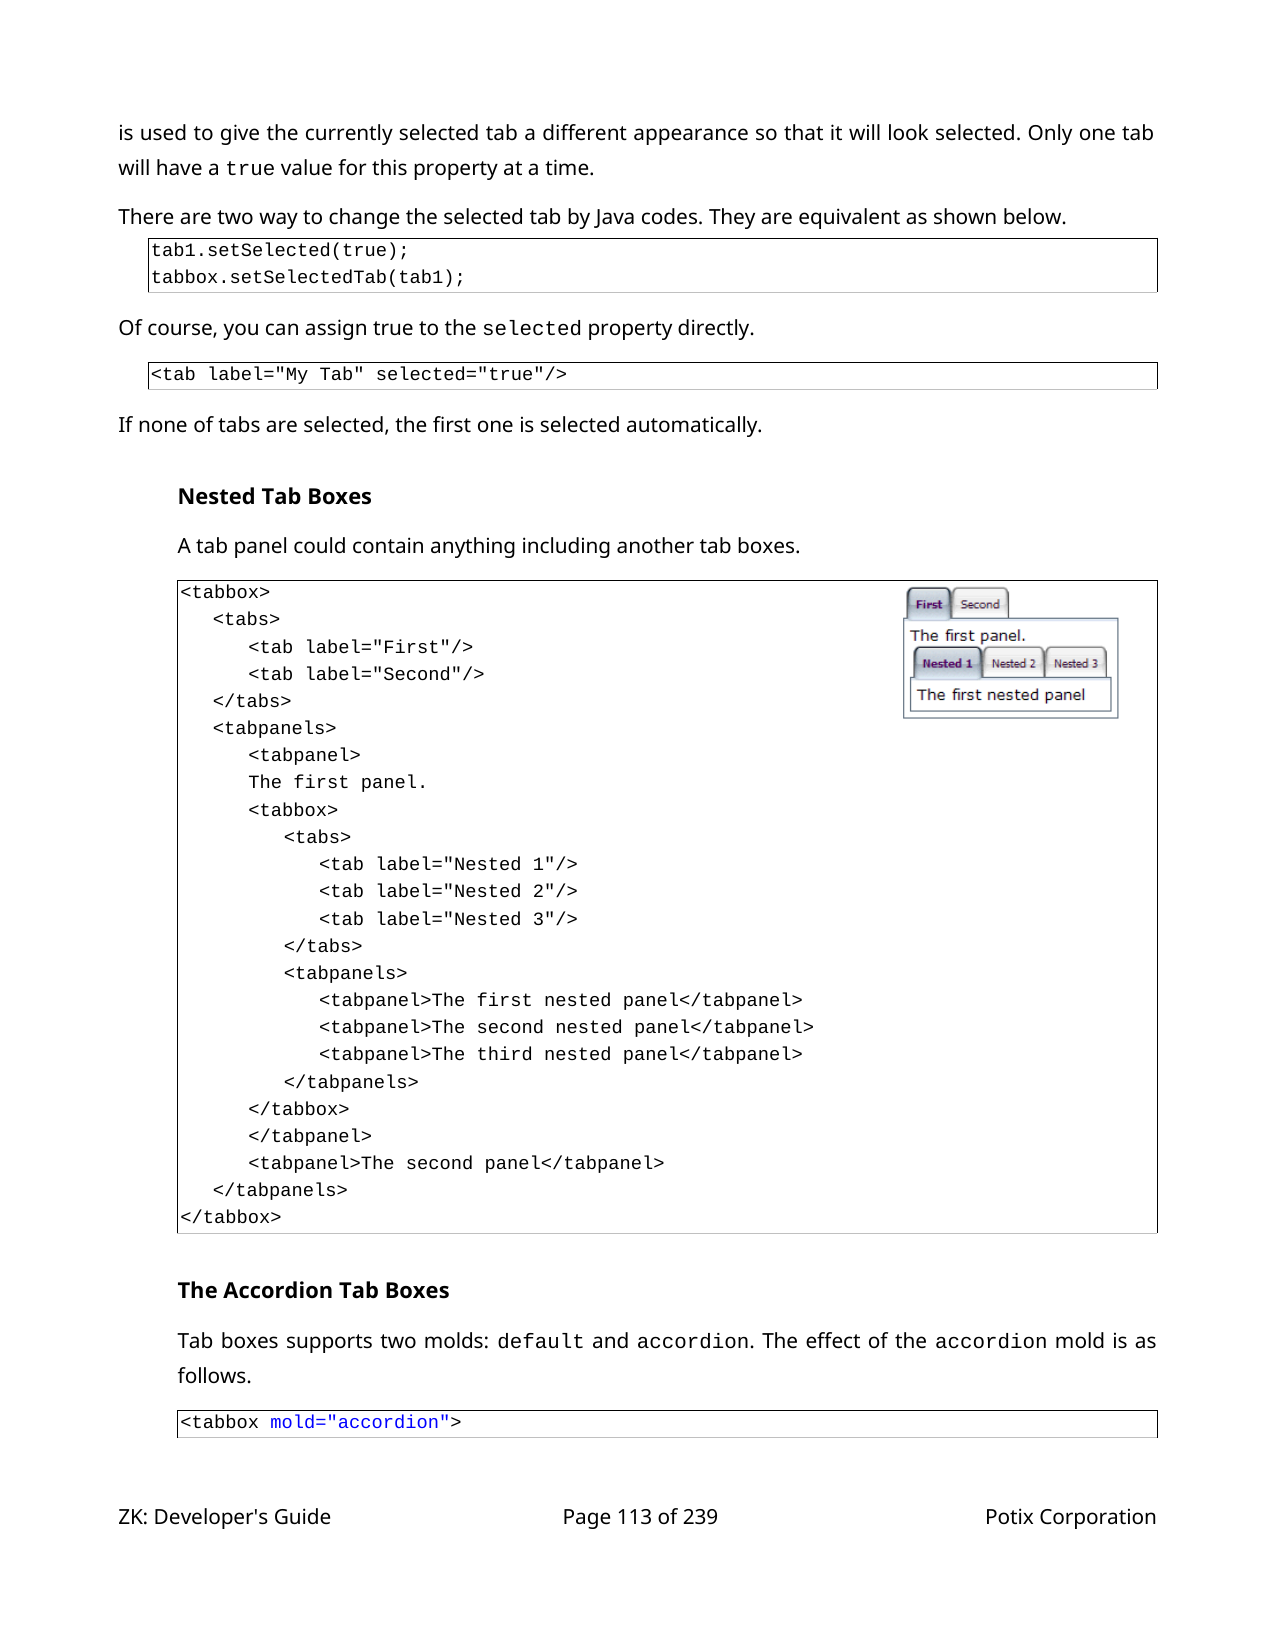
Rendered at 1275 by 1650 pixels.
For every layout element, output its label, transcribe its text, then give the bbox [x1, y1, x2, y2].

subtitle The Accordion Tab Boxes [177, 1275, 1157, 1305]
text Of course, you can assign true to the selected property directly. [118, 313, 1157, 341]
text [1122, 662, 1157, 686]
text <tabpanels> [178, 716, 1157, 740]
text <tabpanel>The first nested panel</tabpanel> [178, 988, 1157, 1012]
text [1122, 634, 1157, 659]
subtitle Nested Tab Boxes [177, 481, 1157, 511]
text <tabpanel>The second panel</tabpanel> [178, 1151, 1157, 1175]
text <tabpanel>The third nested panel</tabpanel> [178, 1042, 1157, 1067]
text <tab label="First"/> [178, 634, 902, 659]
text Tab boxes supports two molds: default and accordion. The effect of the accordion mold is as follows. [177, 1326, 1157, 1389]
text <tab label="Second"/> [178, 662, 902, 686]
text <tab label="Nested 1"/> [178, 852, 1157, 876]
text </tabs> [178, 933, 1157, 958]
picture [902, 583, 1122, 721]
text </tabpanels> [178, 1178, 1157, 1202]
text <tabbox> [178, 798, 1157, 822]
text <tabs> [178, 825, 1157, 849]
text </tabbox> [178, 1097, 1157, 1121]
text </tabpanels> [178, 1069, 1157, 1094]
text There are two way to change the selected tab by Java codes. They are equivalent as shown below. [118, 202, 1157, 231]
text <tabpanel>The second nested panel</tabpanel> [178, 1015, 1157, 1039]
text is used to give the currently selected tab a different appearance so that it will look selected. Only one tab will have a true value for this property at a time. [118, 118, 1157, 182]
text <tab label="Nested 2"/> [178, 879, 1157, 903]
text tab1.setSelected(true); [149, 239, 1157, 262]
text The first panel. [178, 770, 1157, 795]
text <tabbox> [178, 581, 1157, 604]
text <tab label="My Tab" selected="true"/> [149, 363, 1157, 389]
text A tab panel could contain anything including another tab boxes. [177, 531, 1157, 559]
text tabbox.setSelectedTab(tab1); [149, 265, 1157, 292]
text </tabbox> [178, 1205, 1157, 1233]
text <tabpanel> [178, 743, 1157, 767]
text If none of tabs are selected, the first one is selected automatically. [118, 410, 1157, 438]
text <tab label="Nested 3"/> [178, 906, 1157, 931]
text </tabs> [178, 689, 902, 713]
text [1122, 607, 1157, 632]
text <tabbox mold="accordion"> [178, 1411, 1157, 1437]
text [1122, 689, 1157, 713]
text <tabpanels> [178, 961, 1157, 985]
text <tabs> [178, 607, 902, 632]
text </tabpanel> [178, 1124, 1157, 1148]
